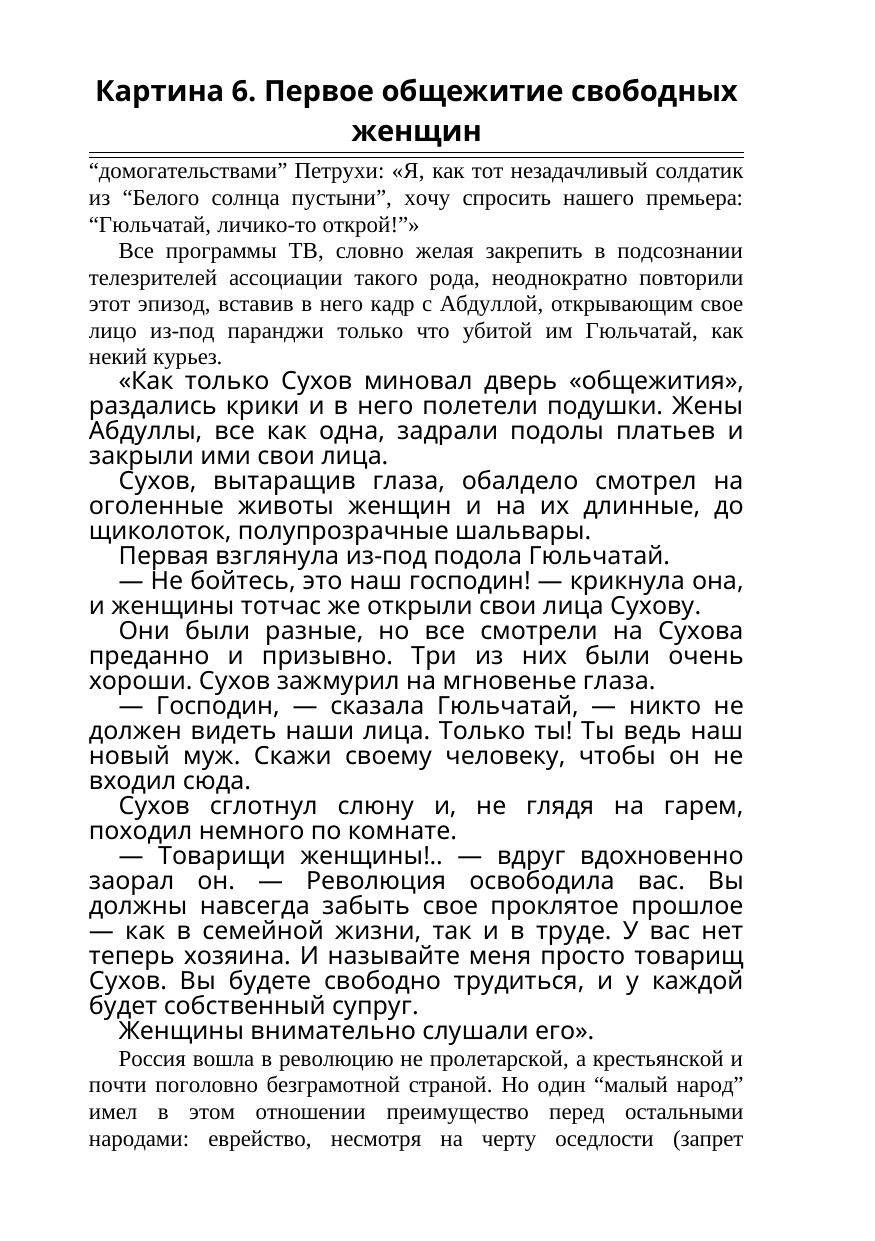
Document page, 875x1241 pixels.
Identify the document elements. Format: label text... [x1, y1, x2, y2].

text “домогательствами” Петрухи: «Я, как тот незадачливый солдатик из “Белого солнца пустыни”, хочу спросить нашего премьера: “Гюльчатай, личико-то открой!”» [89, 158, 744, 237]
text Сухов, вытаращив глаза, обалдело смотрел на оголенные животы женщин и на их длинные, до щиколоток, полупрозрачные шальвары. [89, 470, 744, 545]
text «Как только Сухов миновал дверь «общежития», раздались крики и в него полетели подушки. Жены Абдуллы, все как одна, задрали подолы платьев и закрыли ими свои лица. [89, 370, 744, 470]
text — Товарищи женщины!.. — вдруг вдохновенно заорал он. — Революция освободила вас. Вы должны навсегда забыть свое проклятое прошлое — как в семейной жизни, так и в труде. У вас нет теперь хозяина. И называйте меня просто товарищ Сухов. Вы будете свободно трудиться, и у каждой будет собственный супруг. [89, 845, 744, 1020]
text Сухов сглотнул слюну и, не глядя на гарем, походил немного по комнате. [89, 795, 744, 845]
text Все программы ТВ, словно желая закрепить в подсознании телезрителей ассоциации такого рода, неоднократно повторили этот эпизод, вставив в него кадр с Абдуллой, открывающим свое лицо из-под паранджи только что убитой им Гюльчатай, как некий курьез. [89, 237, 744, 370]
text Они были разные, но все смотрели на Сухова преданно и призывно. Три из них были очень хороши. Сухов зажмурил на мгновенье глаза. [89, 620, 744, 695]
text — Господин, — сказала Гюльчатай, — никто не должен видеть наши лица. Только ты! Ты ведь наш новый муж. Скажи своему человеку, чтобы он не входил сюда. [89, 695, 744, 795]
text Женщины внимательно слушали его». [89, 1020, 744, 1045]
text — Не бойтесь, это наш господин! — крикнула она, и женщины тотчас же открыли свои лица Сухову. [89, 570, 744, 620]
text Первая взглянула из-под подола Гюльчатай. [89, 545, 744, 570]
text Россия вошла в революцию не пролетарской, а крестьянской и почти поголовно безграмотной страной. Но один “малый народ” имел в этом отношении преимущество перед остальными народами: еврейство, несмотря на черту оседлости (запрет [89, 1045, 744, 1151]
